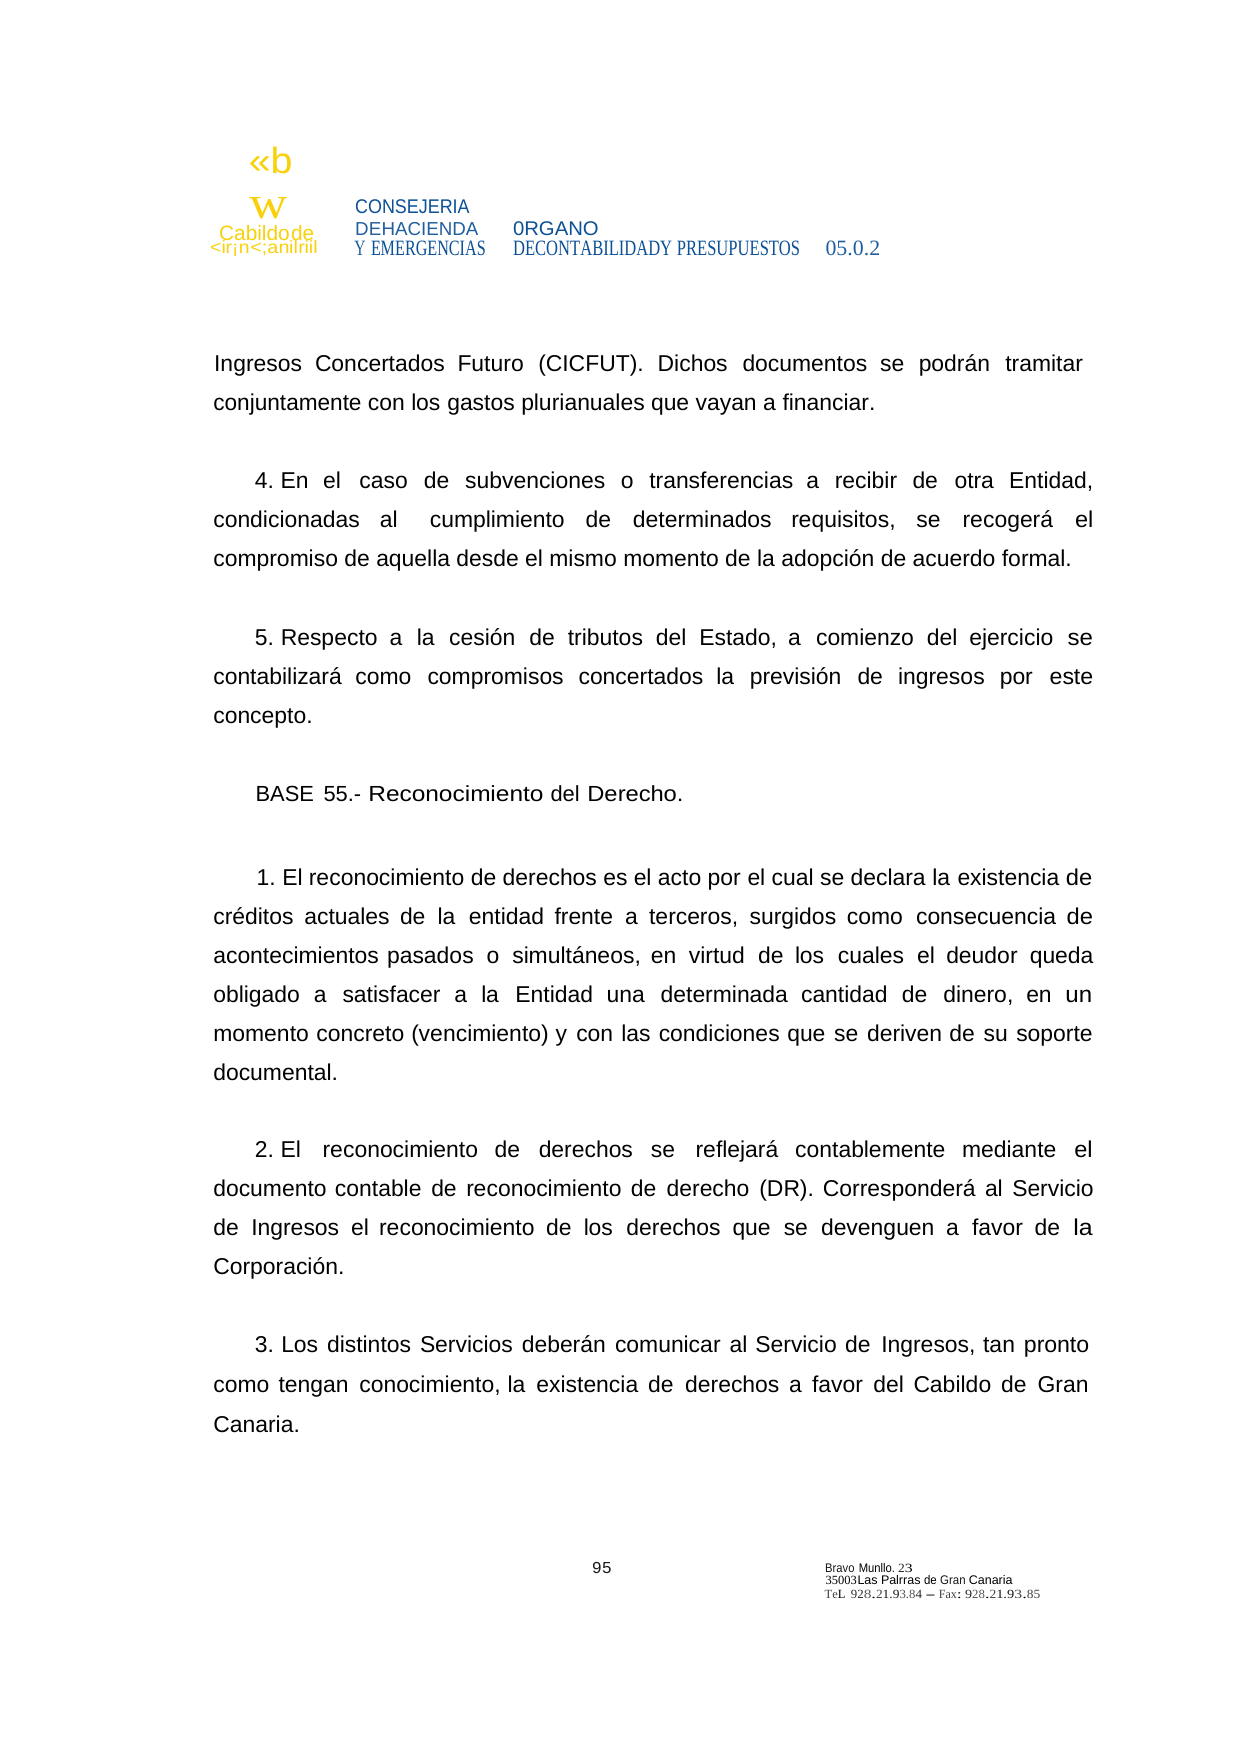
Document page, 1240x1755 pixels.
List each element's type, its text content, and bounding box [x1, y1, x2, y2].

text 2. El reconocimiento de derechos se reflejará contablemente mediante el documento contable de reconocimiento de derecho (DR). Corresponderá al Servicio de Ingresos el reconocimiento de los derechos que se devenguen a favor de la Corporación. [213, 1136, 1093, 1280]
text 5. Respecto a la cesión de tributos del Estado, a comienzo del ejercicio se contabilizará como compromisos concertados la previsión de ingresos por este concepto. [213, 623, 1093, 728]
text 3. Los distintos Servicios deberán comunicar al Servicio de Ingresos, tan pronto como tengan conocimiento, la existencia de derechos a favor del Cabildo de Gran Canaria. [213, 1318, 1089, 1437]
text Ingresos Concertados Futuro (CICFUT). Dichos documentos se podrán tramitar conjuntamente con los gastos plurianuales que vayan a financiar. [213, 350, 1093, 415]
text BASE 55.- Reconocimiento del Derecho. [255, 781, 1240, 806]
text TeL 928.21.93.84 - Fax: 928.21.93.85 [824, 1588, 1240, 1601]
text 1. El reconocimiento de derechos es el acto por el cual se declara la existencia de créditos actuales de la entidad frente a terceros, surgidos como consecuencia de acontecimientos pasados o simultáneos, en virtud de los cuales el deudor queda obligado a satisfacer a la Entidad una determinada cantidad de dinero, en un momento concreto (vencimiento) y con las condiciones que se deriven de su soporte documental. [213, 864, 1093, 1085]
text 95 Bravo Munllo. 23 [592, 1560, 1240, 1577]
text 35003Las Palrras de Gran Canaria [825, 1577, 1240, 1588]
text 4. En el caso de subvenciones o transferencias a recibir de otra Entidad, condicionadas al cumplimiento de determinados requisitos, se recogerá el compromiso de aquella desde el mismo momento de la adopción de acuerdo formal. [213, 467, 1093, 572]
